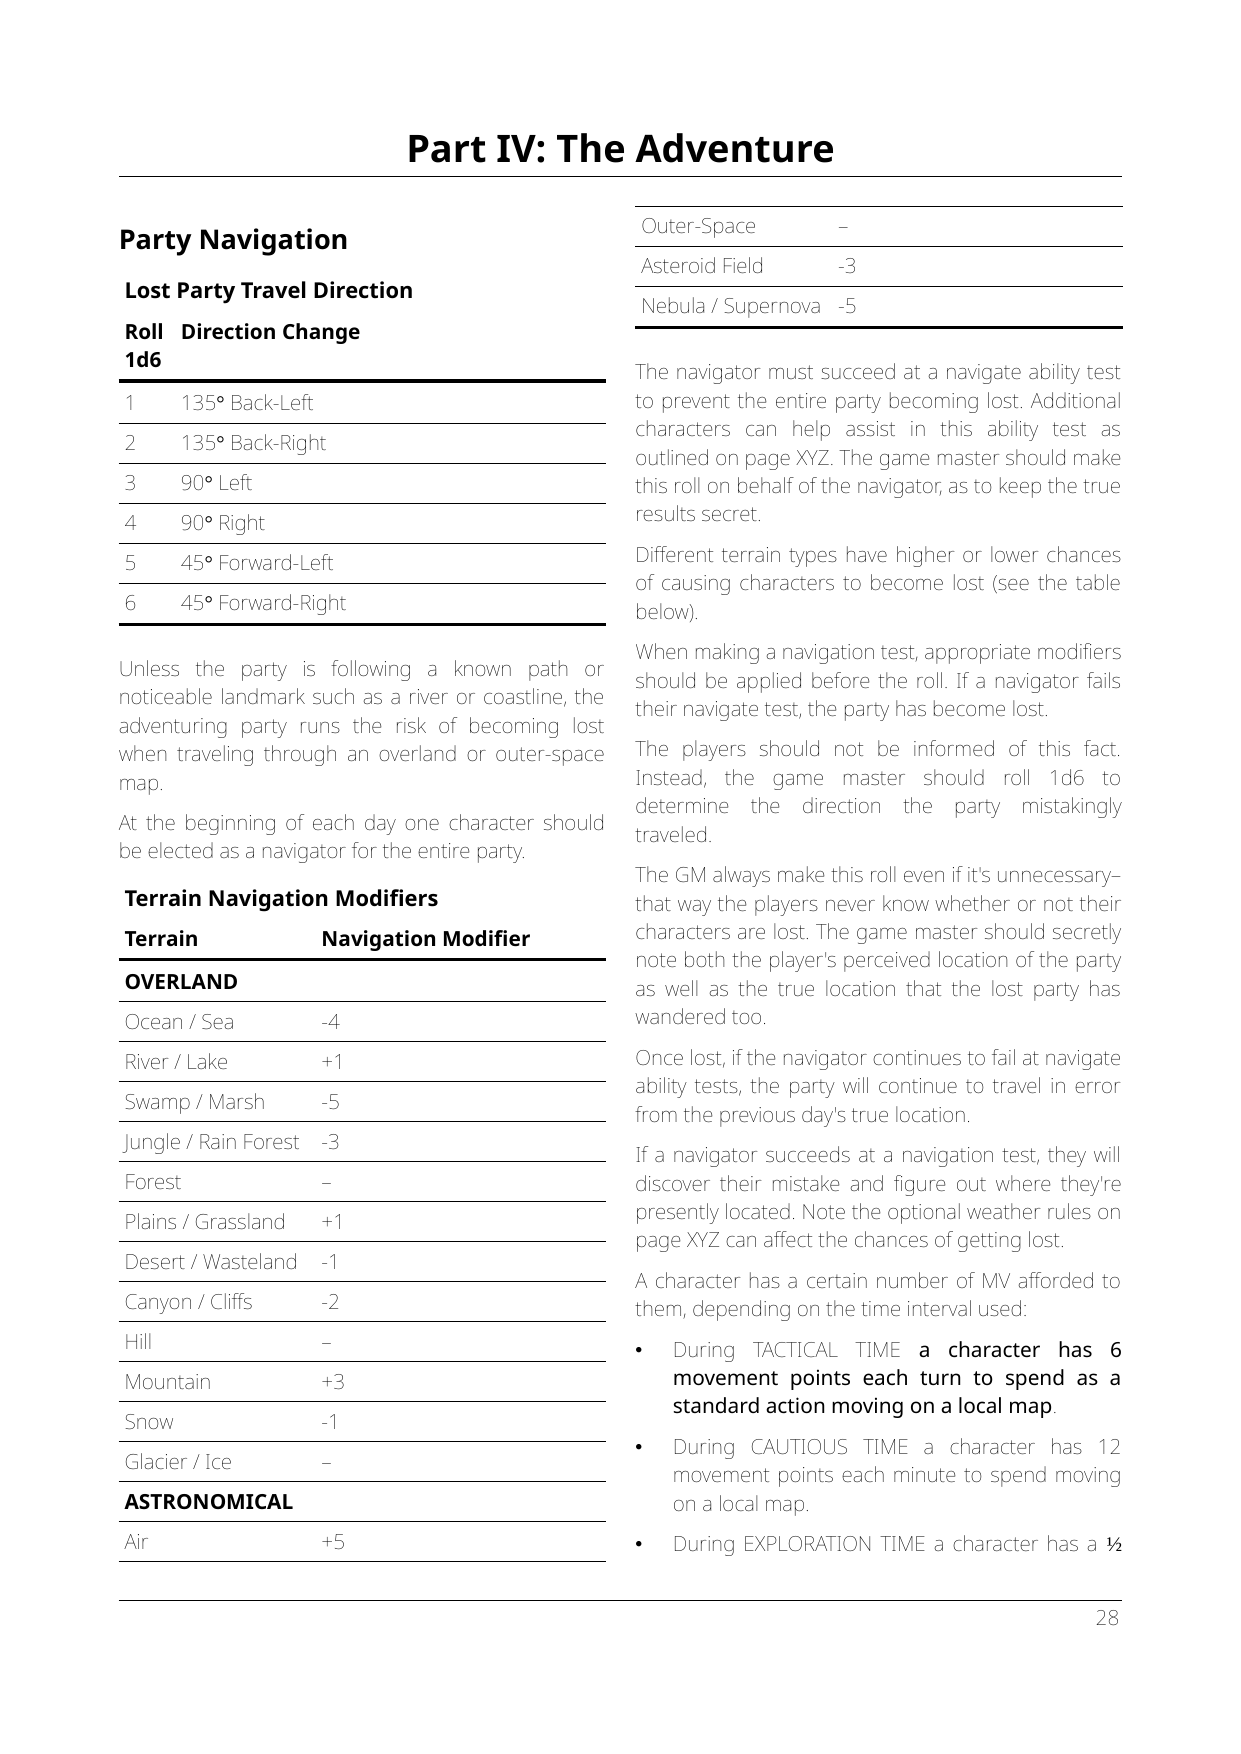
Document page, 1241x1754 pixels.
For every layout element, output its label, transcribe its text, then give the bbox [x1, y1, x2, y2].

text When making a navigation test, appropriate modifiers should be applied before the roll. If a navigator fails their navigate test, the party has become lost. [635, 637, 1122, 723]
list During CAUTIOUS TIME a character has 12 movement points each minute to spend moving on a local map. [635, 1432, 1122, 1517]
table_cell -2 [315, 1282, 606, 1321]
table_cell Ocean / Sea [119, 1002, 315, 1041]
table_cell 45° Forward-Left [175, 544, 606, 582]
table_cell Snow [119, 1402, 315, 1441]
table_cell Canyon / Cliffs [119, 1282, 315, 1321]
table_cell -3 [832, 247, 1123, 286]
table_cell 5 [119, 544, 175, 582]
table_header Terrain Navigation Modifiers [119, 877, 606, 918]
table_cell 4 [119, 504, 175, 542]
table_cell 3 [119, 464, 175, 502]
table_cell Roll 1d6 [119, 311, 175, 379]
table_cell Direction Change [175, 311, 606, 379]
table_cell Swamp / Marsh [119, 1082, 315, 1121]
table_header Lost Party Travel Direction [119, 270, 606, 311]
table_cell Air [119, 1522, 315, 1561]
table_cell Desert / Wasteland [119, 1242, 315, 1281]
table_cell 90° Right [175, 504, 606, 542]
table_cell -3 [315, 1122, 606, 1161]
table_cell Glacier / Ice [119, 1442, 315, 1481]
table_cell 6 [119, 584, 175, 622]
table_cell +3 [315, 1362, 606, 1401]
table_cell Mountain [119, 1362, 315, 1401]
table_cell ASTRONOMICAL [119, 1482, 606, 1521]
table_cell +5 [315, 1522, 606, 1561]
table_cell +1 [315, 1202, 606, 1241]
table_cell 2 [119, 424, 175, 462]
table_cell -5 [315, 1082, 606, 1121]
table_cell Forest [119, 1162, 315, 1201]
table_cell 135° Back-Right [175, 424, 606, 462]
table_cell Nebula / Supernova [635, 287, 832, 326]
text Different terrain types have higher or lower chances of causing characters to become lost (see the table below). [635, 540, 1122, 625]
list During EXPLORATION TIME a character has a ½ [635, 1529, 1122, 1558]
table_cell – [315, 1442, 606, 1481]
table_cell -1 [315, 1402, 606, 1441]
table_cell 45° Forward-Right [175, 584, 606, 622]
table_cell Jungle / Rain Forest [119, 1122, 315, 1161]
table_cell -1 [315, 1242, 606, 1281]
table_cell -4 [315, 1002, 606, 1041]
text The navigator must succeed at a navigate ability test to prevent the entire party becoming lost. Additional characters can help assist in this ability test as outlined on page XYZ. The game master should make this roll on behalf of the navigator, as to keep the true results secret. [635, 329, 1122, 528]
table_cell 135° Back-Left [175, 383, 606, 422]
table_cell 90° Left [175, 464, 606, 502]
table_cell Plains / Grassland [119, 1202, 315, 1241]
table_cell – [315, 1322, 606, 1361]
text At the beginning of each day one character should be elected as a navigator for the entire party. [118, 808, 605, 865]
table_cell Terrain [119, 918, 315, 958]
text If a navigator succeeds at a navigation test, they will discover their mistake and figure out where they're presently located. Note the optional weather rules on page XYZ can affect the chances of getting lost. [635, 1140, 1122, 1254]
table_cell +1 [315, 1042, 606, 1081]
table_cell Navigation Modifier [315, 918, 606, 958]
table_cell OVERLAND [119, 961, 606, 1001]
table_cell – [315, 1162, 606, 1201]
table_cell 1 [119, 383, 175, 422]
table_cell – [832, 207, 1123, 246]
text The GM always make this roll even if it's unnecessary–that way the players never know whether or not their characters are lost. The game master should secretly note both the player's perceived location of the party as well as the true location that the lost party has wandered too. [635, 860, 1122, 1031]
table_cell -5 [832, 287, 1123, 326]
text Unless the party is following a known path or noticeable landmark such as a river or coastline, the adventuring party runs the risk of becoming lost when traveling through an overland or outer-space map. [118, 626, 605, 796]
list During TACTICAL TIME a character has 6 movement points each turn to spend as a standard action moving on a local map. [635, 1335, 1122, 1420]
subtitle Party Navigation [118, 220, 605, 257]
table_cell River / Lake [119, 1042, 315, 1081]
text Once lost, if the navigator continues to fail at navigate ability tests, the party will continue to travel in error from the previous day's true location. [635, 1043, 1122, 1128]
table_cell Asteroid Field [635, 247, 832, 286]
table_cell Outer-Space [635, 207, 832, 246]
text A character has a certain number of MV afforded to them, depending on the time interval used: [635, 1266, 1122, 1323]
table_cell Hill [119, 1322, 315, 1361]
text The players should not be informed of this fact. Instead, the game master should roll 1d6 to determine the direction the party mistakingly traveled. [635, 734, 1122, 848]
